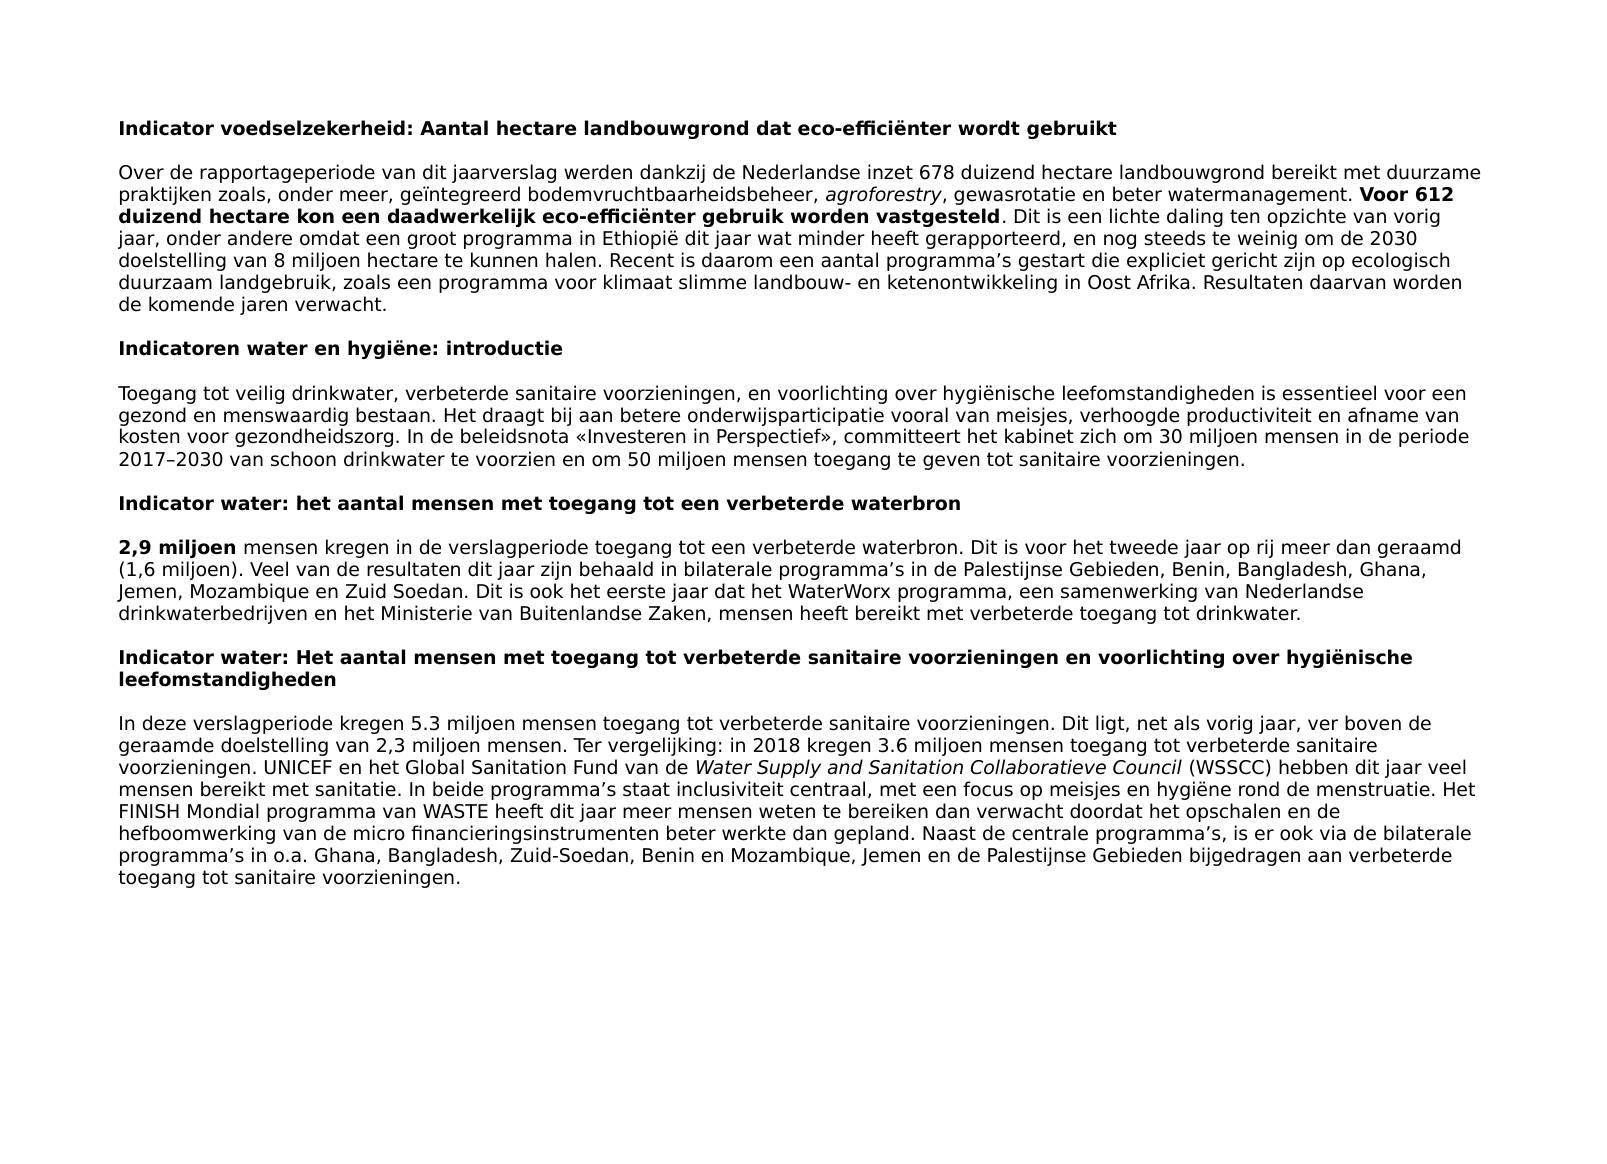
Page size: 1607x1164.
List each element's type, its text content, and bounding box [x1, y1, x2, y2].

subtitle Indicator voedselzekerheid: Aantal hectare landbouwgrond dat eco-efficiënter wordt gebruikt [118, 118, 1488, 140]
subtitle Indicatoren water en hygiëne: introductie [118, 338, 1488, 360]
text In deze verslagperiode kregen 5.3 miljoen mensen toegang tot verbeterde sanitaire voorzieningen. Dit ligt, net als vorig jaar, ver boven de geraamde doelstelling van 2,3 miljoen mensen. Ter vergelijking: in 2018 kregen 3.6 miljoen mensen toegang tot verbeterde sanitaire voorzieningen. UNICEF en het Global Sanitation Fund van de Water Supply and Sanitation Collaboratieve Council (WSSCC) hebben dit jaar veel mensen bereikt met sanitatie. In beide programma’s staat inclusiviteit centraal, met een focus op meisjes en hygiëne rond de menstruatie. Het FINISH Mondial programma van WASTE heeft dit jaar meer mensen weten te bereiken dan verwacht doordat het opschalen en de hefboomwerking van de micro financieringsinstrumenten beter werkte dan gepland. Naast de centrale programma’s, is er ook via de bilaterale programma’s in o.a. Ghana, Bangladesh, Zuid-Soedan, Benin en Mozambique, Jemen en de Palestijnse Gebieden bijgedragen aan verbeterde toegang tot sanitaire voorzieningen. [118, 713, 1488, 889]
text 2,9 miljoen mensen kregen in de verslagperiode toegang tot een verbeterde waterbron. Dit is voor het tweede jaar op rij meer dan geraamd (1,6 miljoen). Veel van de resultaten dit jaar zijn behaald in bilaterale programma’s in de Palestijnse Gebieden, Benin, Bangladesh, Ghana, Jemen, Mozambique en Zuid Soedan. Dit is ook het eerste jaar dat het WaterWorx programma, een samenwerking van Nederlandse drinkwaterbedrijven en het Ministerie van Buitenlandse Zaken, mensen heeft bereikt met verbeterde toegang tot drinkwater. [118, 537, 1488, 625]
subtitle Indicator water: het aantal mensen met toegang tot een verbeterde waterbron [118, 493, 1488, 514]
text Toegang tot veilig drinkwater, verbeterde sanitaire voorzieningen, en voorlichting over hygiënische leefomstandigheden is essentieel voor een gezond en menswaardig bestaan. Het draagt bij aan betere onderwijsparticipatie vooral van meisjes, verhoogde productiviteit en afname van kosten voor gezondheidszorg. In de beleidsnota «Investeren in Perspectief», committeert het kabinet zich om 30 miljoen mensen in de periode 2017–2030 van schoon drinkwater te voorzien en om 50 miljoen mensen toegang te geven tot sanitaire voorzieningen. [118, 382, 1488, 470]
subtitle Indicator water: Het aantal mensen met toegang tot verbeterde sanitaire voorzieningen en voorlichting over hygiënische leefomstandigheden [118, 647, 1488, 691]
text Over de rapportageperiode van dit jaarverslag werden dankzij de Nederlandse inzet 678 duizend hectare landbouwgrond bereikt met duurzame praktijken zoals, onder meer, geïntegreerd bodemvruchtbaarheidsbeheer, agroforestry, gewasrotatie en beter watermanagement. Voor 612 duizend hectare kon een daadwerkelijk eco-efficiënter gebruik worden vastgesteld. Dit is een lichte daling ten opzichte van vorig jaar, onder andere omdat een groot programma in Ethiopië dit jaar wat minder heeft gerapporteerd, en nog steeds te weinig om de 2030 doelstelling van 8 miljoen hectare te kunnen halen. Recent is daarom een aantal programma’s gestart die expliciet gericht zijn op ecologisch duurzaam landgebruik, zoals een programma voor klimaat slimme landbouw- en ketenontwikkeling in Oost Afrika. Resultaten daarvan worden de komende jaren verwacht. [118, 162, 1488, 316]
